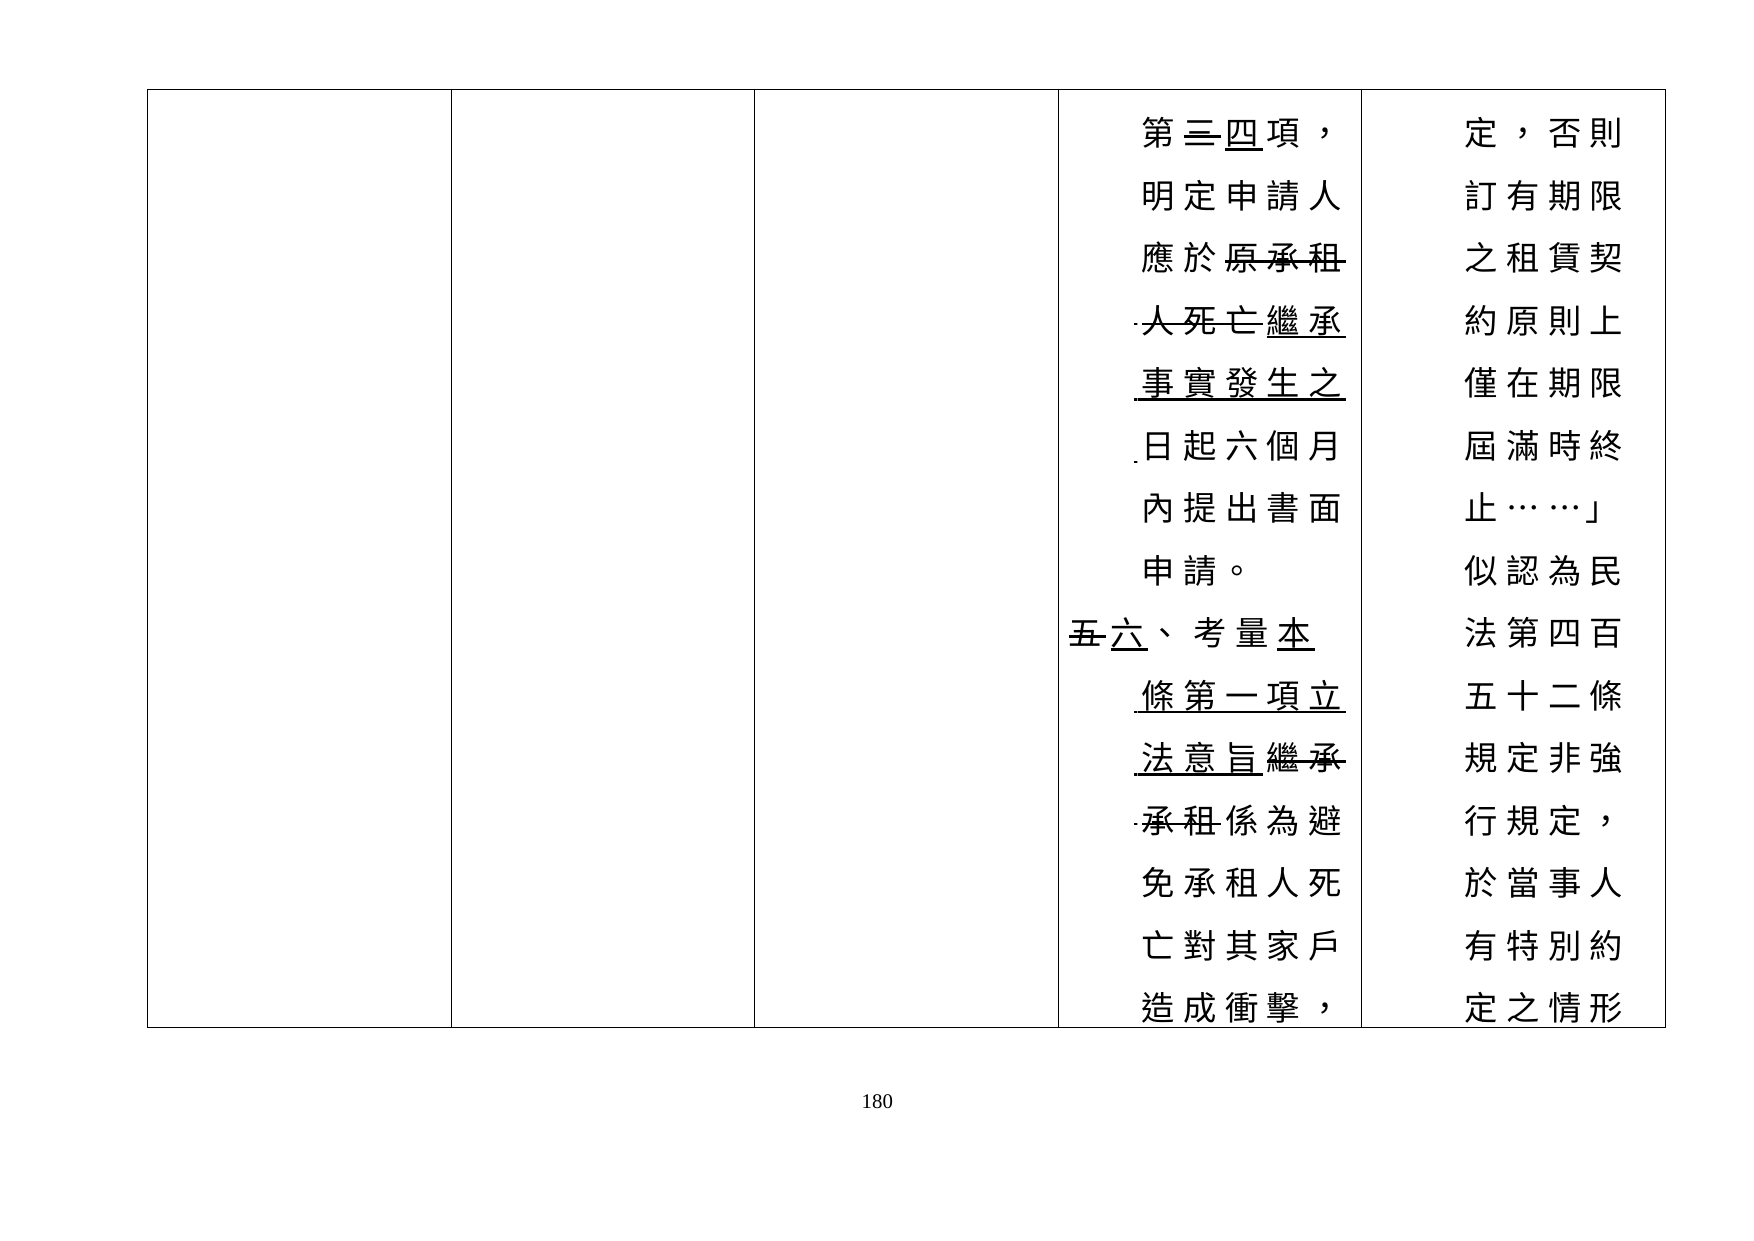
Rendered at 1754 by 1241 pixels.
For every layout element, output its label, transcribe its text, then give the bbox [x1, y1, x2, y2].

table_cell [148, 90, 451, 1027]
table_cell [755, 90, 1058, 1027]
table_cell 定，否則訂有期限之租賃契約原則上僅在期限屆滿時終止……」似認為民法第四百五十二條規定非強行規定，於當事人有特別約定之情形 [1362, 90, 1665, 1027]
table_cell 第三四項，明定申請人應於原承租人死亡繼承事實發生之日起六個月內提出書面申請。 五六、考量本條第一項立法意旨繼承承租係為避免承租人死亡對其家戶造成衝擊， [1059, 90, 1361, 1027]
table_cell [452, 90, 754, 1027]
